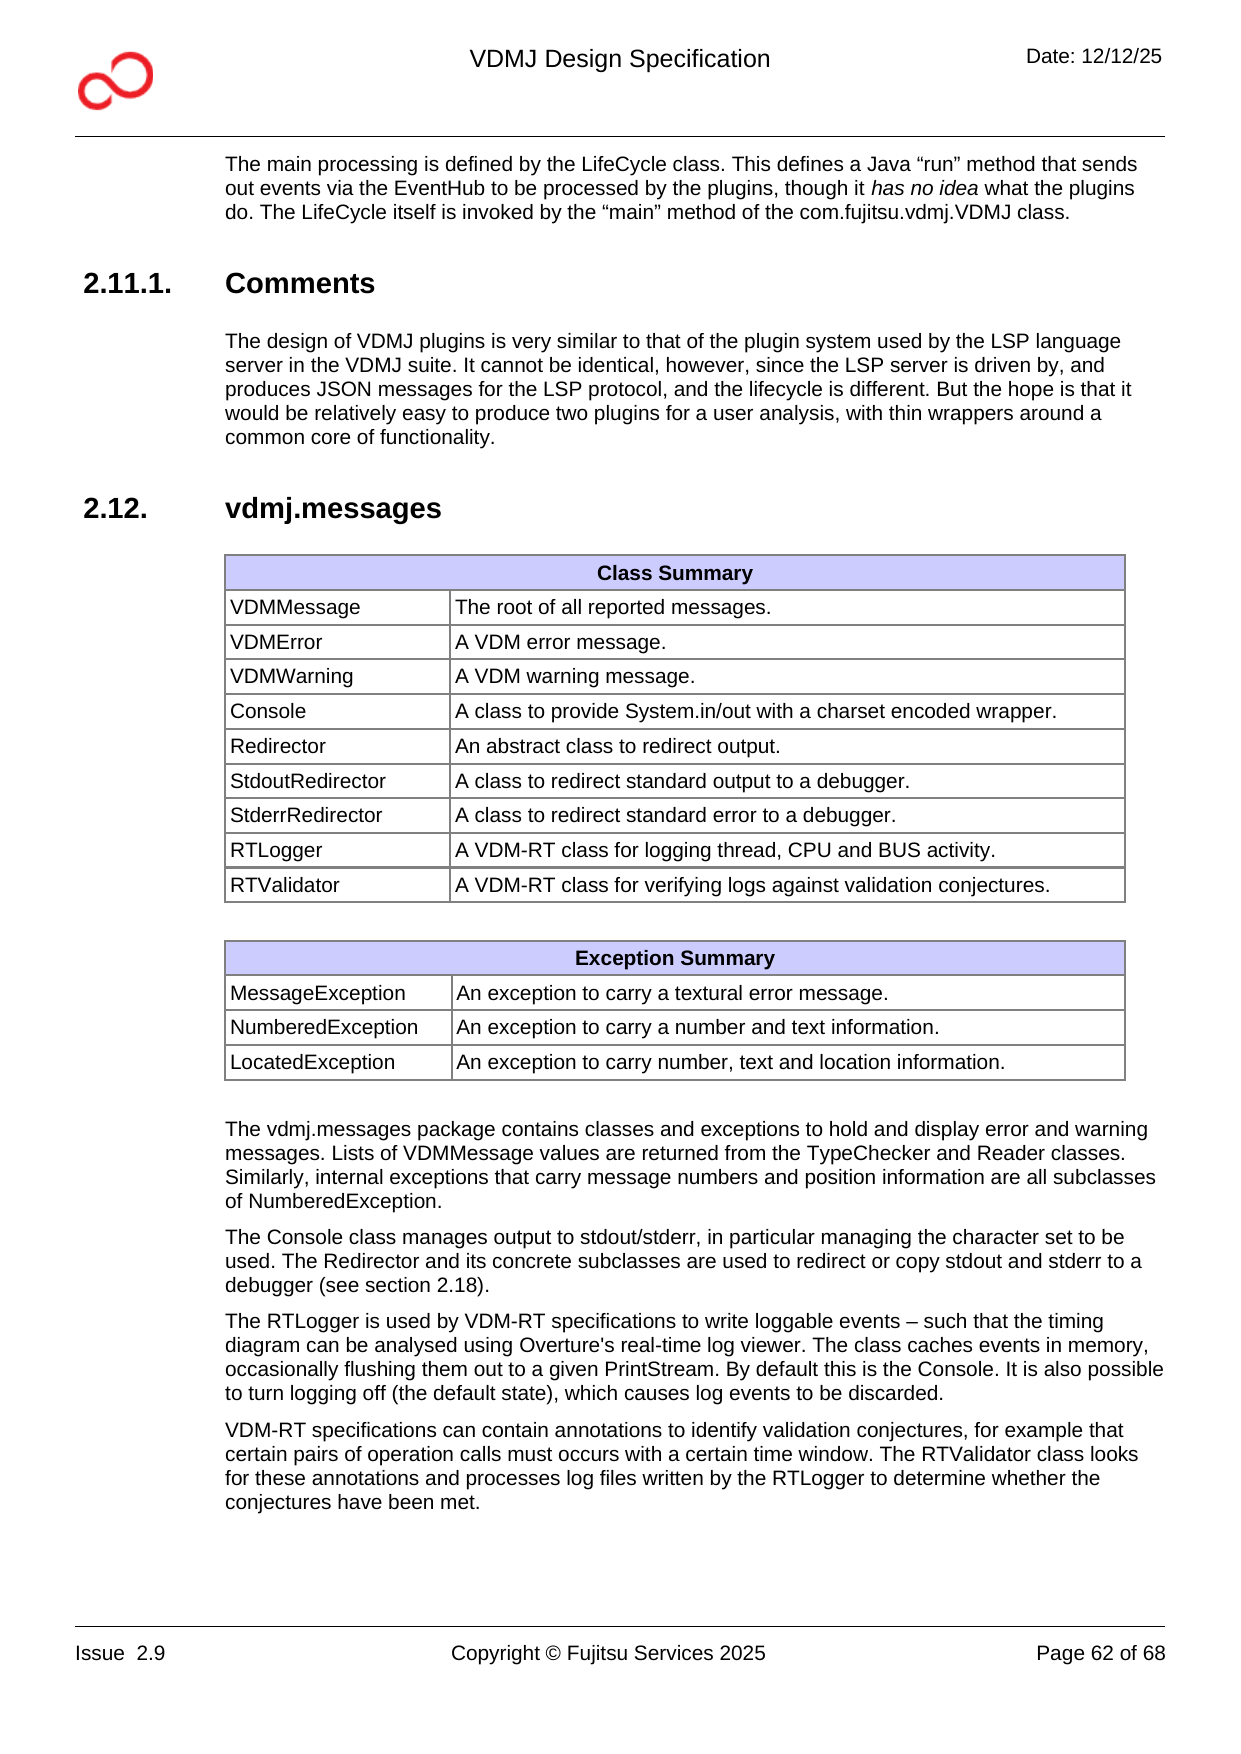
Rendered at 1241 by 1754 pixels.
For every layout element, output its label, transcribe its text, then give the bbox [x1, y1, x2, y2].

table_cell A VDM-RT class for logging thread, CPU and BUS activity. [451, 834, 1124, 866]
table_cell A class to provide System.in/out with a charset encoded wrapper. [451, 695, 1124, 728]
text The Console class manages output to stdout/stderr, in particular managing the character set to be used. The Redirector and its concrete subclasses are used to redirect or copy stdout and stderr to a debugger (see section 2.18). [225, 1225, 1165, 1297]
text VDM-RT specifications can contain annotations to identify validation conjectures, for example that certain pairs of operation calls must occurs with a certain time window. The RTValidator class looks for these annotations and processes log files written by the RTLogger to determine whether the conjectures have been met. [225, 1418, 1165, 1514]
table_cell An abstract class to redirect output. [451, 730, 1124, 762]
table_cell RTLogger [226, 834, 449, 866]
table_cell A VDM-RT class for verifying logs against validation conjectures. [451, 869, 1124, 901]
table_cell An exception to carry number, text and location information. [453, 1046, 1124, 1078]
table_cell StdoutRedirector [226, 765, 449, 797]
table_cell LocatedException [226, 1046, 451, 1078]
table_cell StderrRedirector [226, 799, 449, 832]
table_cell An exception to carry a number and text information. [453, 1011, 1124, 1044]
table_cell Redirector [226, 730, 449, 762]
table_cell An exception to carry a textural error message. [453, 976, 1124, 1009]
table_header Exception Summary [226, 942, 1124, 974]
table_cell A class to redirect standard error to a debugger. [451, 799, 1124, 832]
text The design of VDMJ plugins is very similar to that of the plugin system used by the LSP language server in the VDMJ suite. It cannot be identical, however, since the LSP server is driven by, and produces JSON messages for the LSP protocol, and the lifecycle is different. But the hope is that it would be relatively easy to produce two plugins for a user analysis, with thin wrappers around a common core of functionality. [225, 329, 1165, 449]
table_cell The root of all reported messages. [451, 591, 1124, 624]
table_header Class Summary [226, 556, 1124, 589]
picture [78, 44, 153, 120]
table_cell A VDM error message. [451, 626, 1124, 658]
table_cell MessageException [226, 976, 451, 1009]
subtitle Comments [75, 267, 1165, 299]
table_cell VDMMessage [226, 591, 449, 624]
table_cell Console [226, 695, 449, 728]
table_cell NumberedException [226, 1011, 451, 1044]
table_cell VDMWarning [226, 660, 449, 693]
table_cell VDMError [226, 626, 449, 658]
table_cell A class to redirect standard output to a debugger. [451, 765, 1124, 797]
text The main processing is defined by the LifeCycle class. This defines a Java “run” method that sends out events via the EventHub to be processed by the plugins, though it has no idea what the plugins do. The LifeCycle itself is invoked by the “main” method of the com.fujitsu.vdmj.VDMJ class. [225, 152, 1165, 224]
text The vdmj.messages package contains classes and exceptions to hold and display error and warning messages. Lists of VDMMessage values are returned from the TypeChecker and Reader classes. Similarly, internal exceptions that carry message numbers and position information are all subclasses of NumberedException. [225, 1117, 1165, 1213]
table_cell A VDM warning message. [451, 660, 1124, 693]
subtitle vdmj.messages [75, 492, 1165, 524]
text The RTLogger is used by VDM-RT specifications to write loggable events – such that the timing diagram can be analysed using Overture's real-time log viewer. The class caches events in memory, occasionally flushing them out to a given PrintStream. By default this is the Console. It is also possible to turn logging off (the default state), which causes log events to be discarded. [225, 1310, 1165, 1406]
table_cell RTValidator [226, 869, 449, 901]
